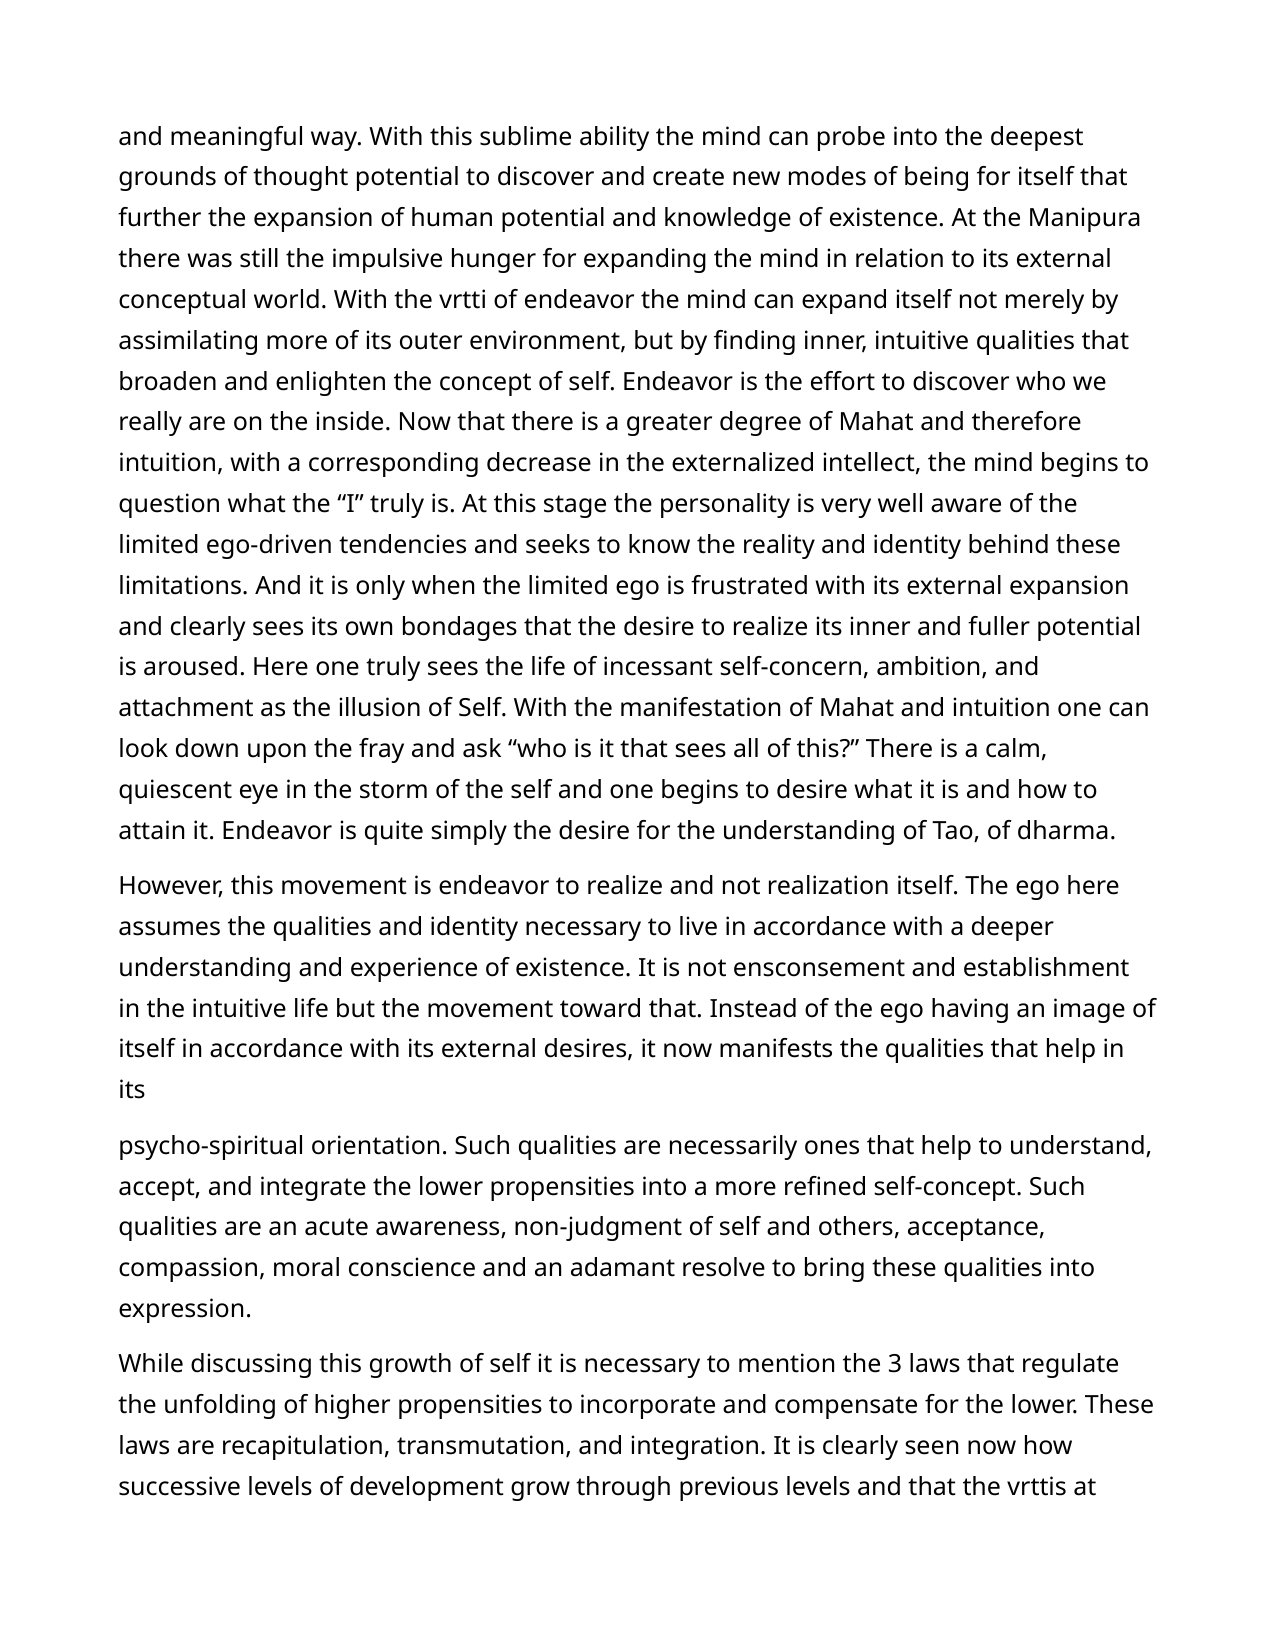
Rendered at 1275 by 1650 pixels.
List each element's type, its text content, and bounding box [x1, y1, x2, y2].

text and meaningful way. With this sublime ability the mind can probe into the deepest grounds of thought potential to discover and create new modes of being for itself that further the expansion of human potential and knowledge of existence. At the Manipura there was still the impulsive hunger for expanding the mind in relation to its external conceptual world. With the vrtti of endeavor the mind can expand itself not merely by assimilating more of its outer environment, but by finding inner, intuitive qualities that broaden and enlighten the concept of self. Endeavor is the effort to discover who we really are on the inside. Now that there is a greater degree of Mahat and therefore intuition, with a corresponding decrease in the externalized intellect, the mind begins to question what the “I” truly is. At this stage the personality is very well aware of the limited ego-driven tendencies and seeks to know the reality and identity behind these limitations. And it is only when the limited ego is frustrated with its external expansion and clearly sees its own bondages that the desire to realize its inner and fuller potential is aroused. Here one truly sees the life of incessant self-concern, ambition, and attachment as the illusion of Self. With the manifestation of Mahat and intuition one can look down upon the fray and ask “who is it that sees all of this?” There is a calm, quiescent eye in the storm of the self and one begins to desire what it is and how to attain it. Endeavor is quite simply the desire for the understanding of Tao, of dharma. [118, 118, 1157, 846]
text While discussing this growth of self it is necessary to mention the 3 laws that regulate the unfolding of higher propensities to incorporate and compensate for the lower. These laws are recapitulation, transmutation, and integration. It is clearly seen now how successive levels of development grow through previous levels and that the vrttis at [118, 1346, 1157, 1503]
text psycho-spiritual orientation. Such qualities are necessarily ones that help to understand, accept, and integrate the lower propensities into a more refined self-concept. Such qualities are an acute awareness, non-judgment of self and others, acceptance, compassion, moral conscience and an adamant resolve to bring these qualities into expression. [118, 1127, 1157, 1325]
text However, this movement is endeavor to realize and not realization itself. The ego here assumes the qualities and identity necessary to live in accordance with a deeper understanding and experience of existence. It is not ensconsement and establishment in the intuitive life but the movement toward that. Instead of the ego having an image of itself in accordance with its external desires, it now manifests the qualities that help in its [118, 868, 1157, 1106]
